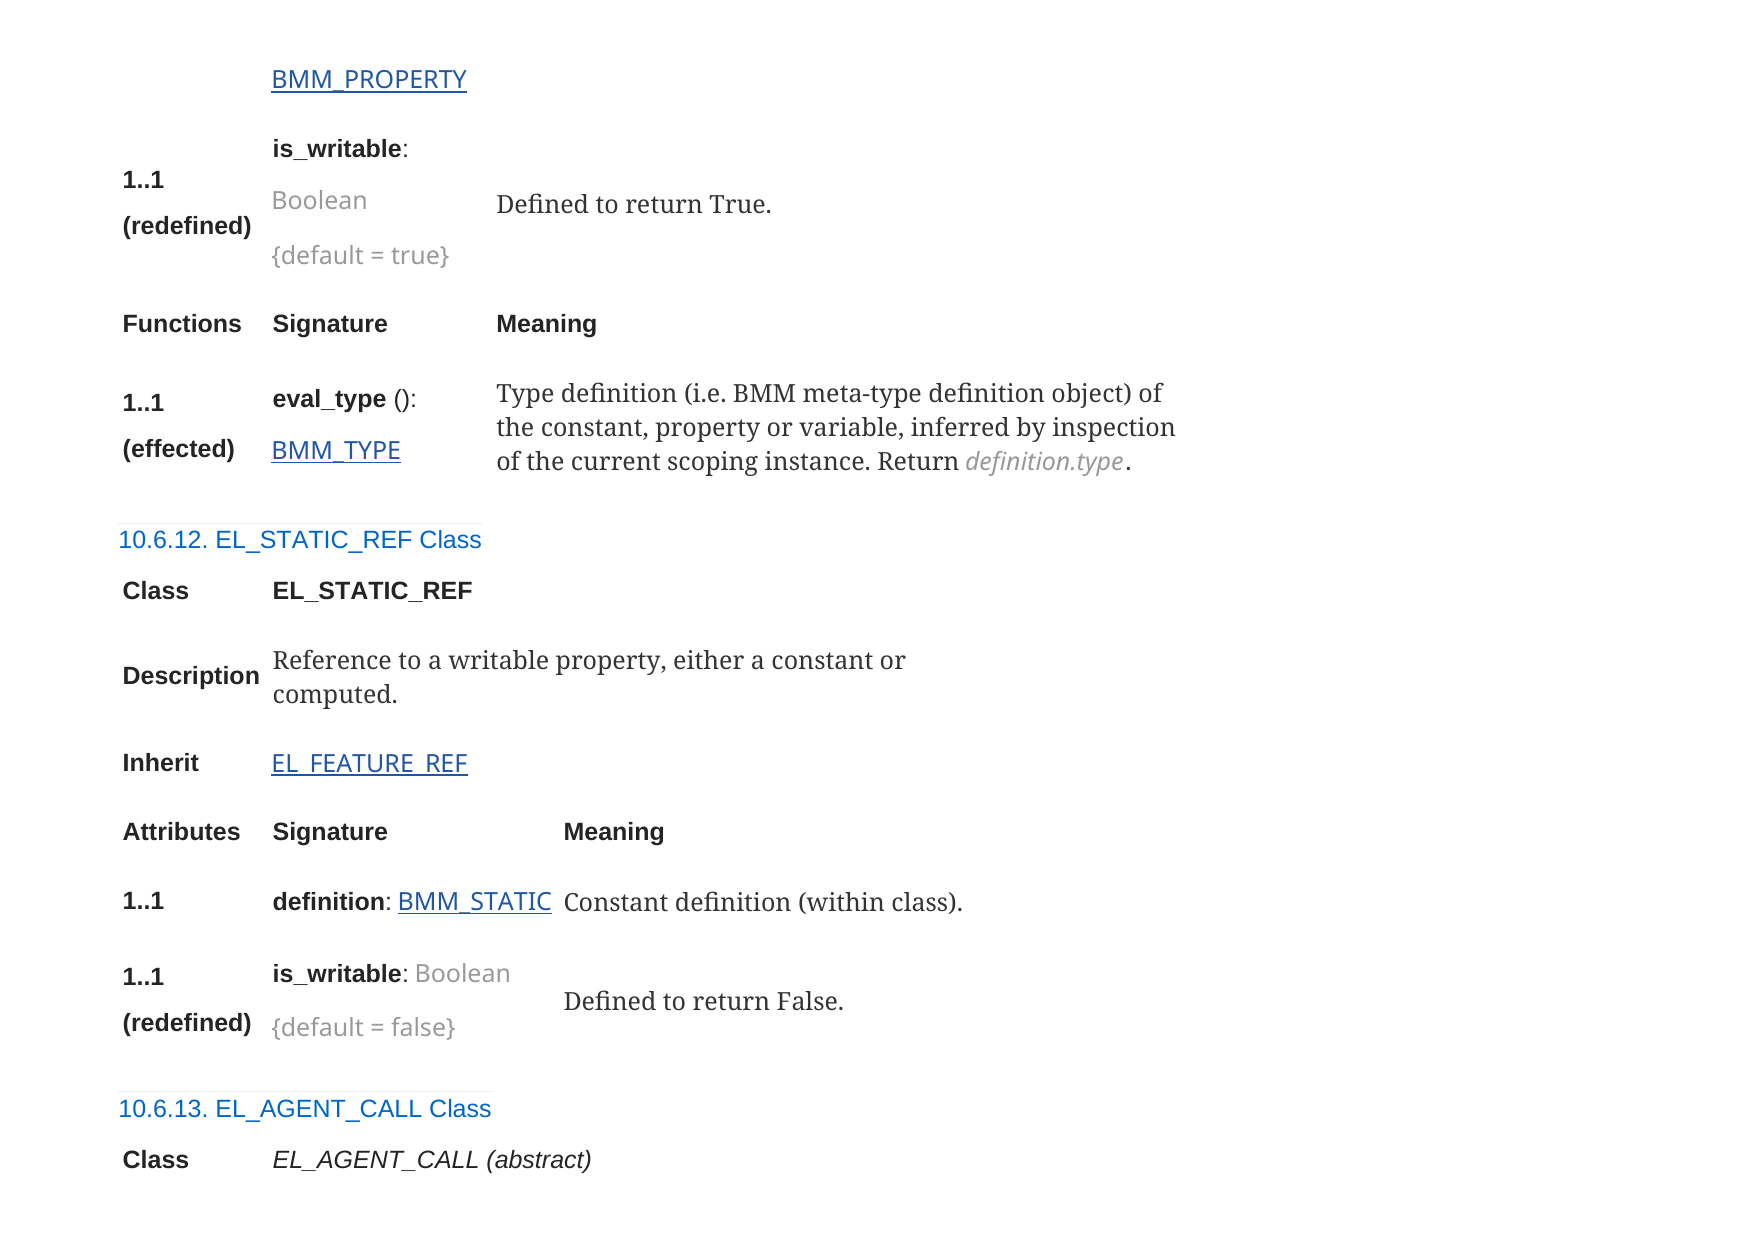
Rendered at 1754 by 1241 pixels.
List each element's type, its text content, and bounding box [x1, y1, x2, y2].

table_header Class [118, 573, 268, 639]
table_cell 1..1 [118, 881, 268, 952]
table_cell 1..1 (redefined) [118, 953, 268, 1079]
table_cell Reference to a writable property, either a constant or computed. [268, 639, 975, 743]
subtitle 10.6.13. EL_AGENT_CALL Class [118, 1091, 1695, 1123]
table_cell eval_type (): BMM_TYPE [268, 373, 492, 510]
table_header Class [118, 1142, 268, 1176]
subtitle 10.6.12. EL_STATIC_REF Class [118, 522, 1695, 554]
table_cell Description [118, 639, 268, 743]
table_cell EL_FEATURE_REF [268, 743, 975, 814]
table_cell is_writable: Boolean {default = false} [268, 953, 559, 1079]
table_cell Constant definition (within class). [559, 881, 975, 952]
table_cell Signature [268, 815, 559, 881]
table_cell 1..1 (effected) [118, 373, 268, 510]
table_header EL_STATIC_REF [268, 573, 975, 639]
table_cell 1..1 [118, 59, 268, 131]
table_cell Attributes [118, 815, 268, 881]
table_cell Inherit [118, 743, 268, 814]
table_cell Type definition (i.e. BMM meta-type definition object) of the constant, property or variable, inferred by inspection of the current scoping instance. Return definition.type. [492, 373, 1181, 510]
table_cell Meaning [559, 815, 975, 881]
table_cell Signature [268, 306, 492, 372]
table_cell definition: BMM_STATIC [268, 881, 559, 952]
table_header EL_AGENT_CALL (abstract) [268, 1142, 770, 1176]
table_cell definition: BMM_PROPERTY [268, 59, 492, 131]
table_cell Defined to return True. [492, 131, 1181, 306]
table_cell Meaning [492, 306, 1181, 372]
table_cell Property definition (within class). [492, 59, 1181, 131]
table_cell Defined to return False. [559, 953, 975, 1079]
table_cell is_writable: Boolean {default = true} [268, 131, 492, 306]
table_cell Functions [118, 306, 268, 372]
table_cell 1..1 (redefined) [118, 131, 268, 306]
